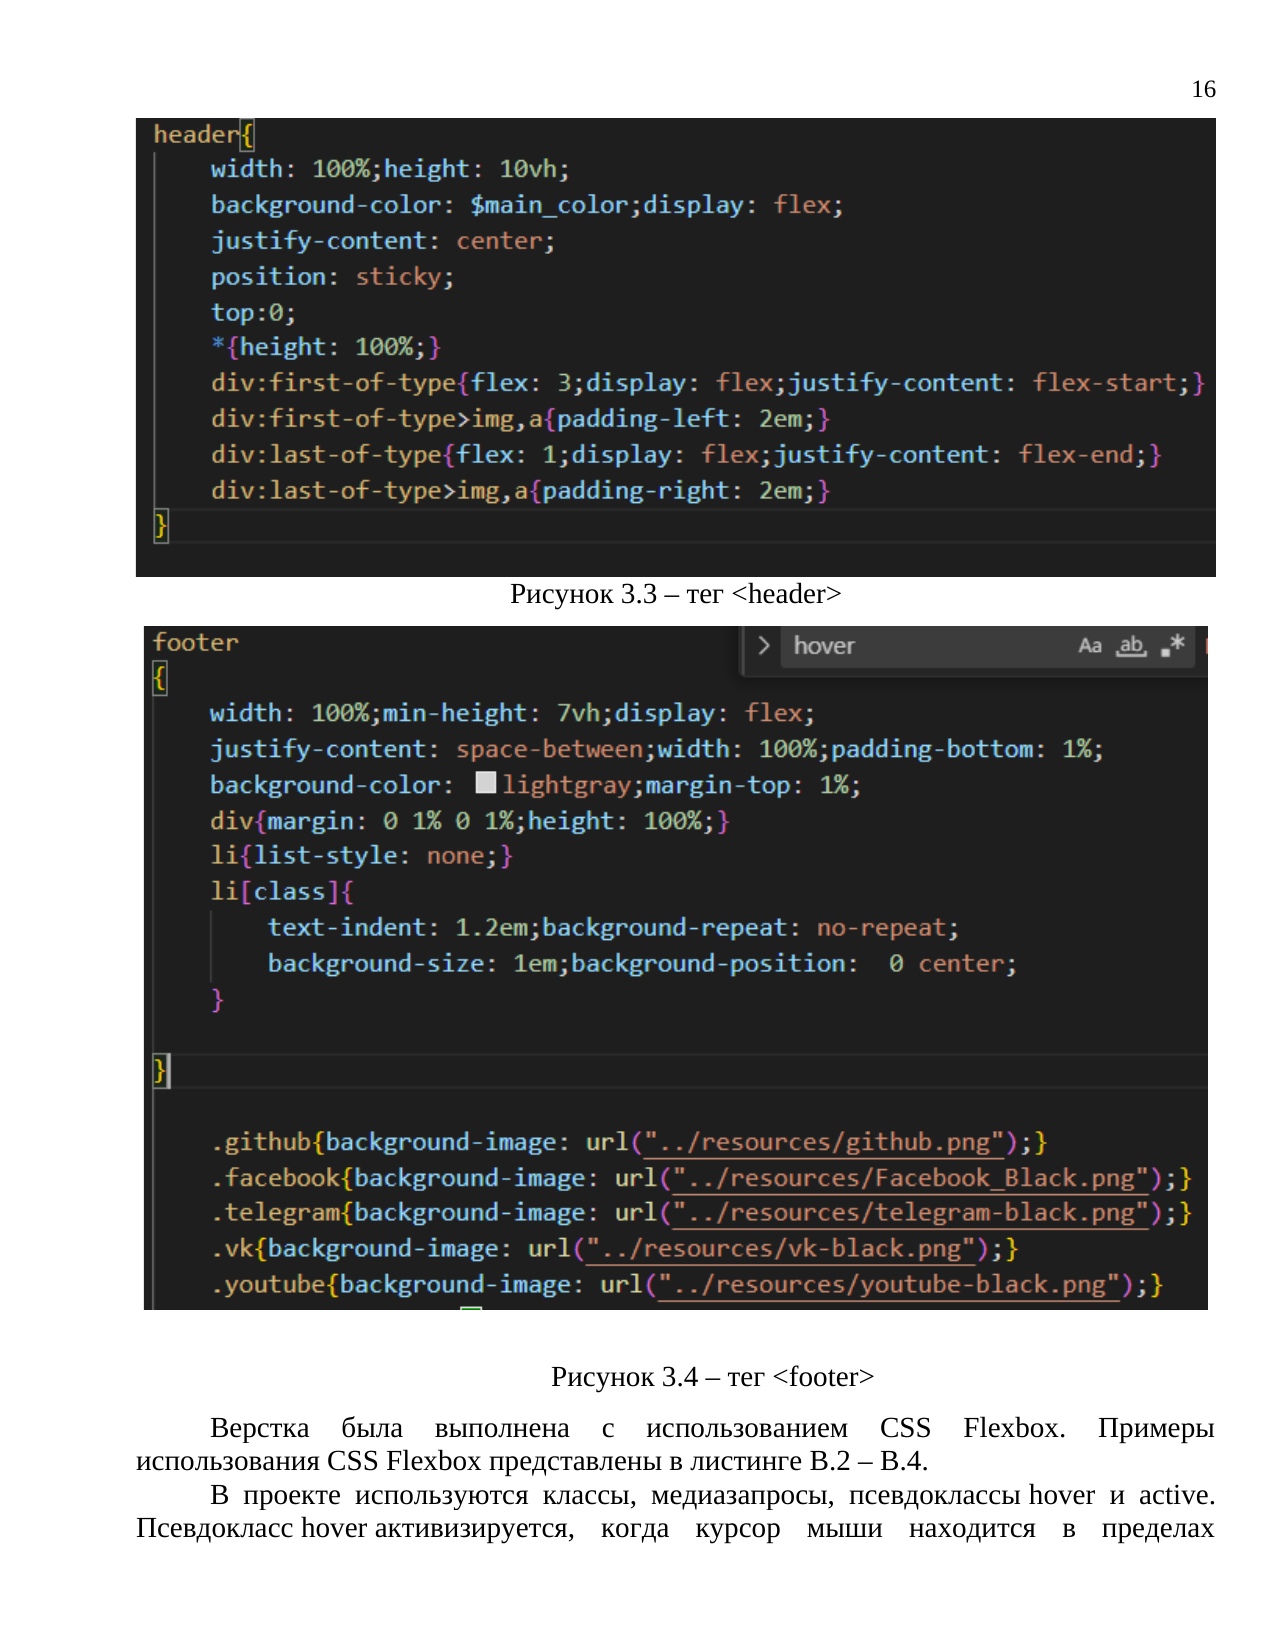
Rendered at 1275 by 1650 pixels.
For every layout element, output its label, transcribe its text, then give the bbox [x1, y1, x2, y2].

picture [143, 626, 1208, 1310]
text Рисунок 3.3 – тег <header> [136, 577, 1216, 610]
list Верстка была выполнена с использованием CSS Flexbox. Примеры использования CSS Flexbox представлены в листинге В.2 – В.4. [136, 1410, 1216, 1477]
text Рисунок 3.4 – тег <footer> [136, 1359, 1216, 1393]
picture [135, 118, 1216, 577]
list В проекте используются классы, медиазапросы, псевдоклассы hover и active. Псевдокласс hover активизируется, когда курсор мыши находится в пределах [136, 1477, 1216, 1544]
